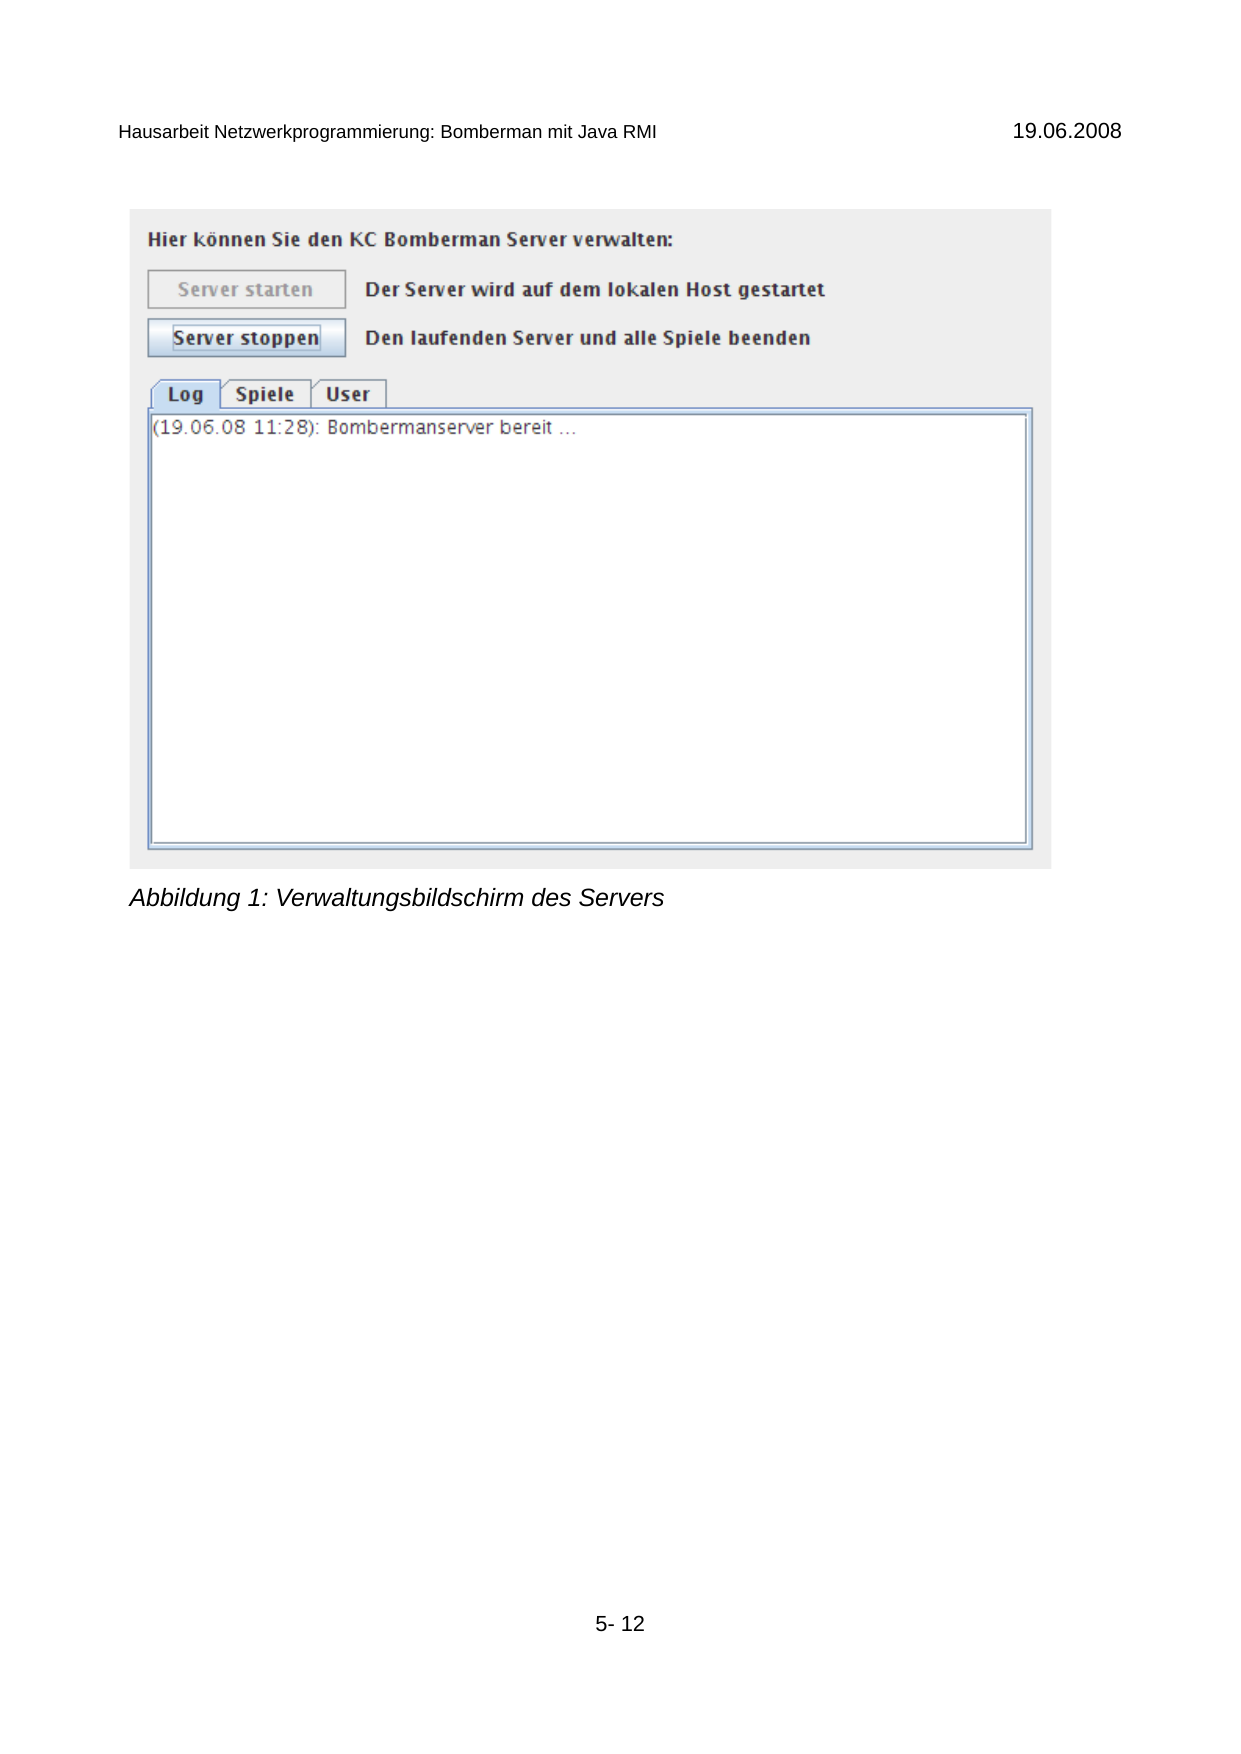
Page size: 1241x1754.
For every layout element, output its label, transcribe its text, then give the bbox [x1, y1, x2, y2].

text Abbildung 1: Verwaltungsbildschirm des Servers [129, 869, 1051, 912]
picture [129, 209, 1052, 869]
